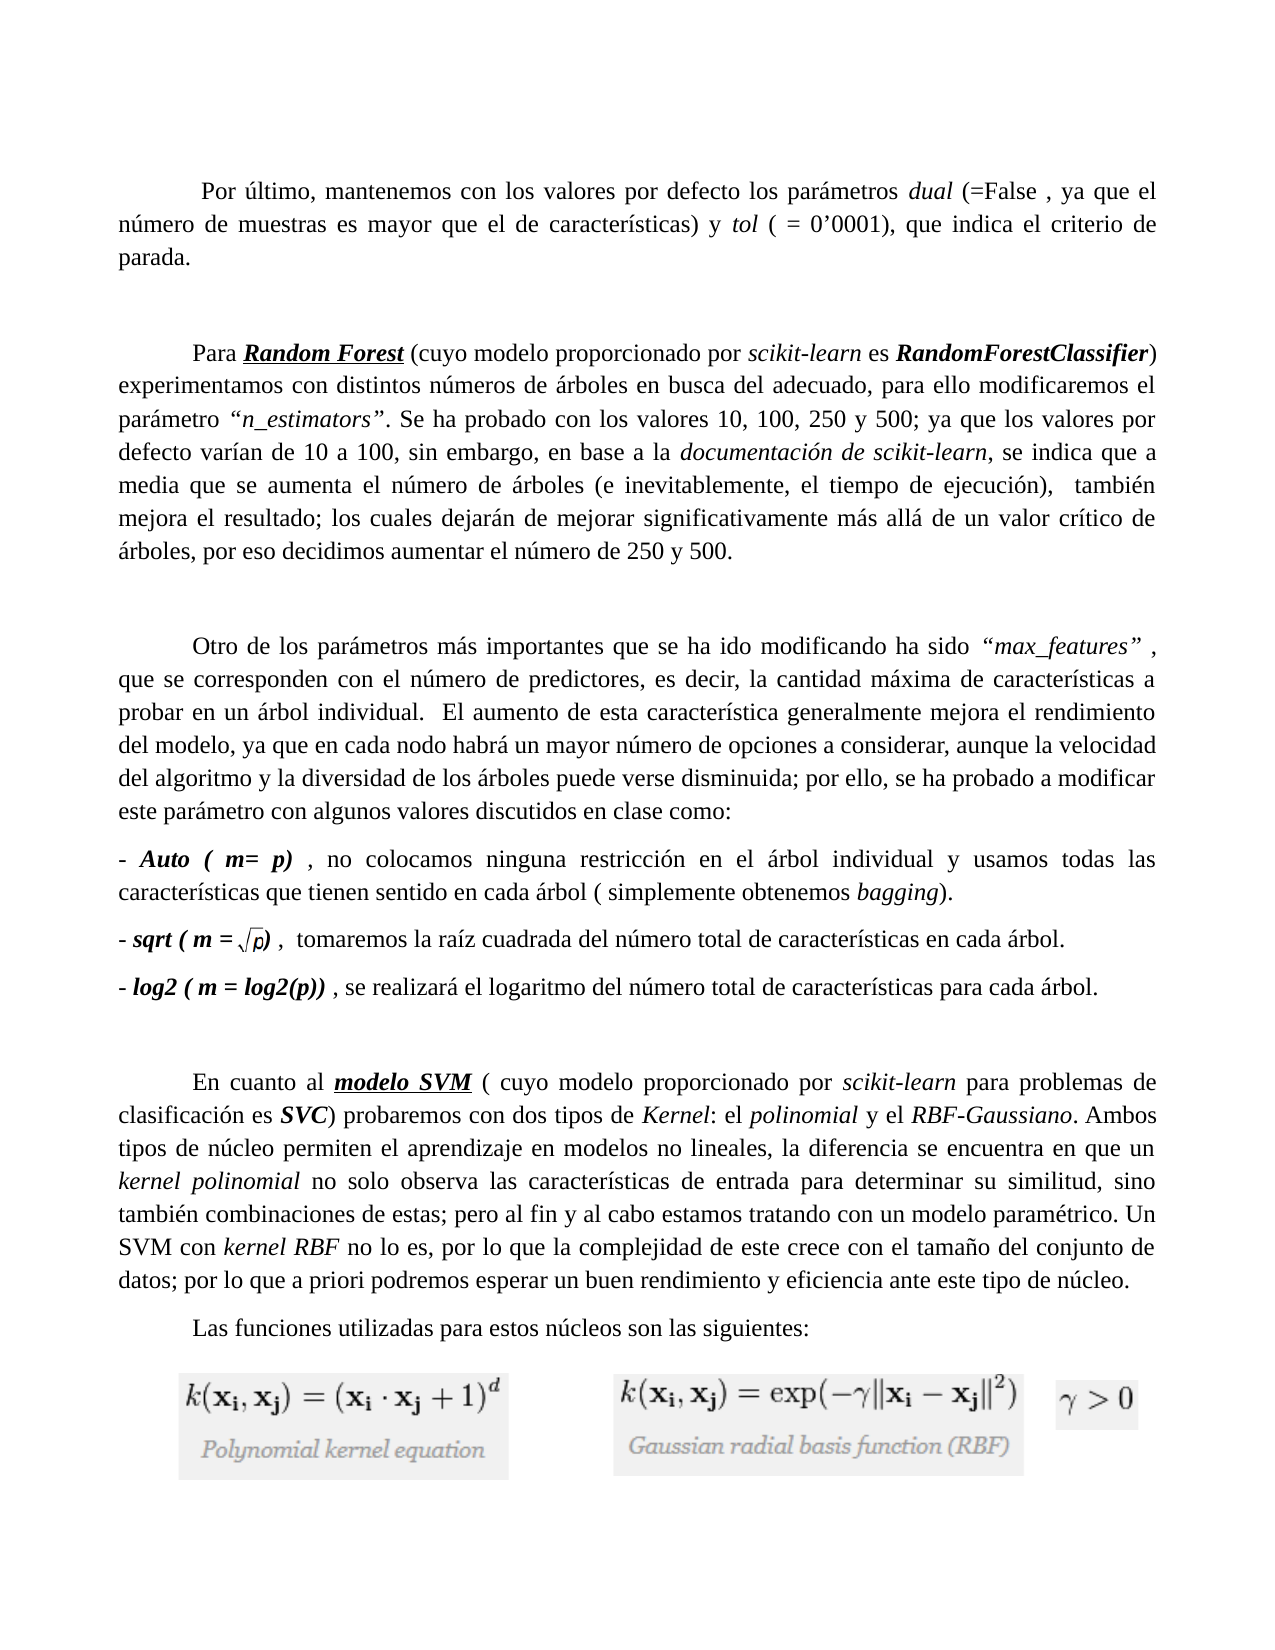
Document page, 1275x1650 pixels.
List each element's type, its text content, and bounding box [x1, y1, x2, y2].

text Para Random Forest (cuyo modelo proporcionado por scikit-learn es RandomForestClassifier) experimentamos con distintos números de árboles en busca del adecuado, para ello modificaremos el parámetro “n_estimators”. Se ha probado con los valores 10, 100, 250 y 500; ya que los valores por defecto varían de 10 a 100, sin embargo, en base a la documentación de scikit-learn, se indica que a media que se aumenta el número de árboles (e inevitablemente, el tiempo de ejecución), también mejora el resultado; los cuales dejarán de mejorar significativamente más allá de un valor crítico de árboles, por eso decidimos aumentar el número de 250 y 500. [118, 338, 1157, 564]
text Otro de los parámetros más importantes que se ha ido modificando ha sido “max_features” , que se corresponden con el número de predictores, es decir, la cantidad máxima de características a probar en un árbol individual. El aumento de esta característica generalmente mejora el rendimiento del modelo, ya que en cada nodo habrá un mayor número de opciones a considerar, aunque la velocidad del algoritmo y la diversidad de los árboles puede verse disminuida; por ello, se ha probado a modificar este parámetro con algunos valores discutidos en clase como: [118, 631, 1157, 825]
text - Auto ( m= p) , no colocamos ninguna restricción en el árbol individual y usamos todas las características que tienen sentido en cada árbol ( simplemente obtenemos bagging). [118, 844, 1157, 905]
text Por último, mantenemos con los valores por defecto los parámetros dual (=False , ya que el número de muestras es mayor que el de características) y tol ( = 0’0001), que indica el criterio de parada. [118, 176, 1157, 271]
text - log2 ( m = log2(p)) , se realizará el logaritmo del número total de características para cada árbol. [118, 972, 1157, 1001]
picture [168, 1373, 520, 1480]
picture [236, 920, 264, 952]
picture [609, 1374, 1032, 1476]
picture [1055, 1380, 1139, 1430]
text - sqrt ( m = ) , tomaremos la raíz cuadrada del número total de características en cada árbol. [118, 924, 1157, 953]
text Las funciones utilizadas para estos núcleos son las siguientes: [118, 1313, 1157, 1342]
text En cuanto al modelo SVM ( cuyo modelo proporcionado por scikit-learn para problemas de clasificación es SVC) probaremos con dos tipos de Kernel: el polinomial y el RBF-Gaussiano. Ambos tipos de núcleo permiten el aprendizaje en modelos no lineales, la diferencia se encuentra en que un kernel polinomial no solo observa las características de entrada para determinar su similitud, sino también combinaciones de estas; pero al fin y al cabo estamos tratando con un modelo paramétrico. Un SVM con kernel RBF no lo es, por lo que la complejidad de este crece con el tamaño del conjunto de datos; por lo que a priori podremos esperar un buen rendimiento y eficiencia ante este tipo de núcleo. [118, 1067, 1157, 1294]
